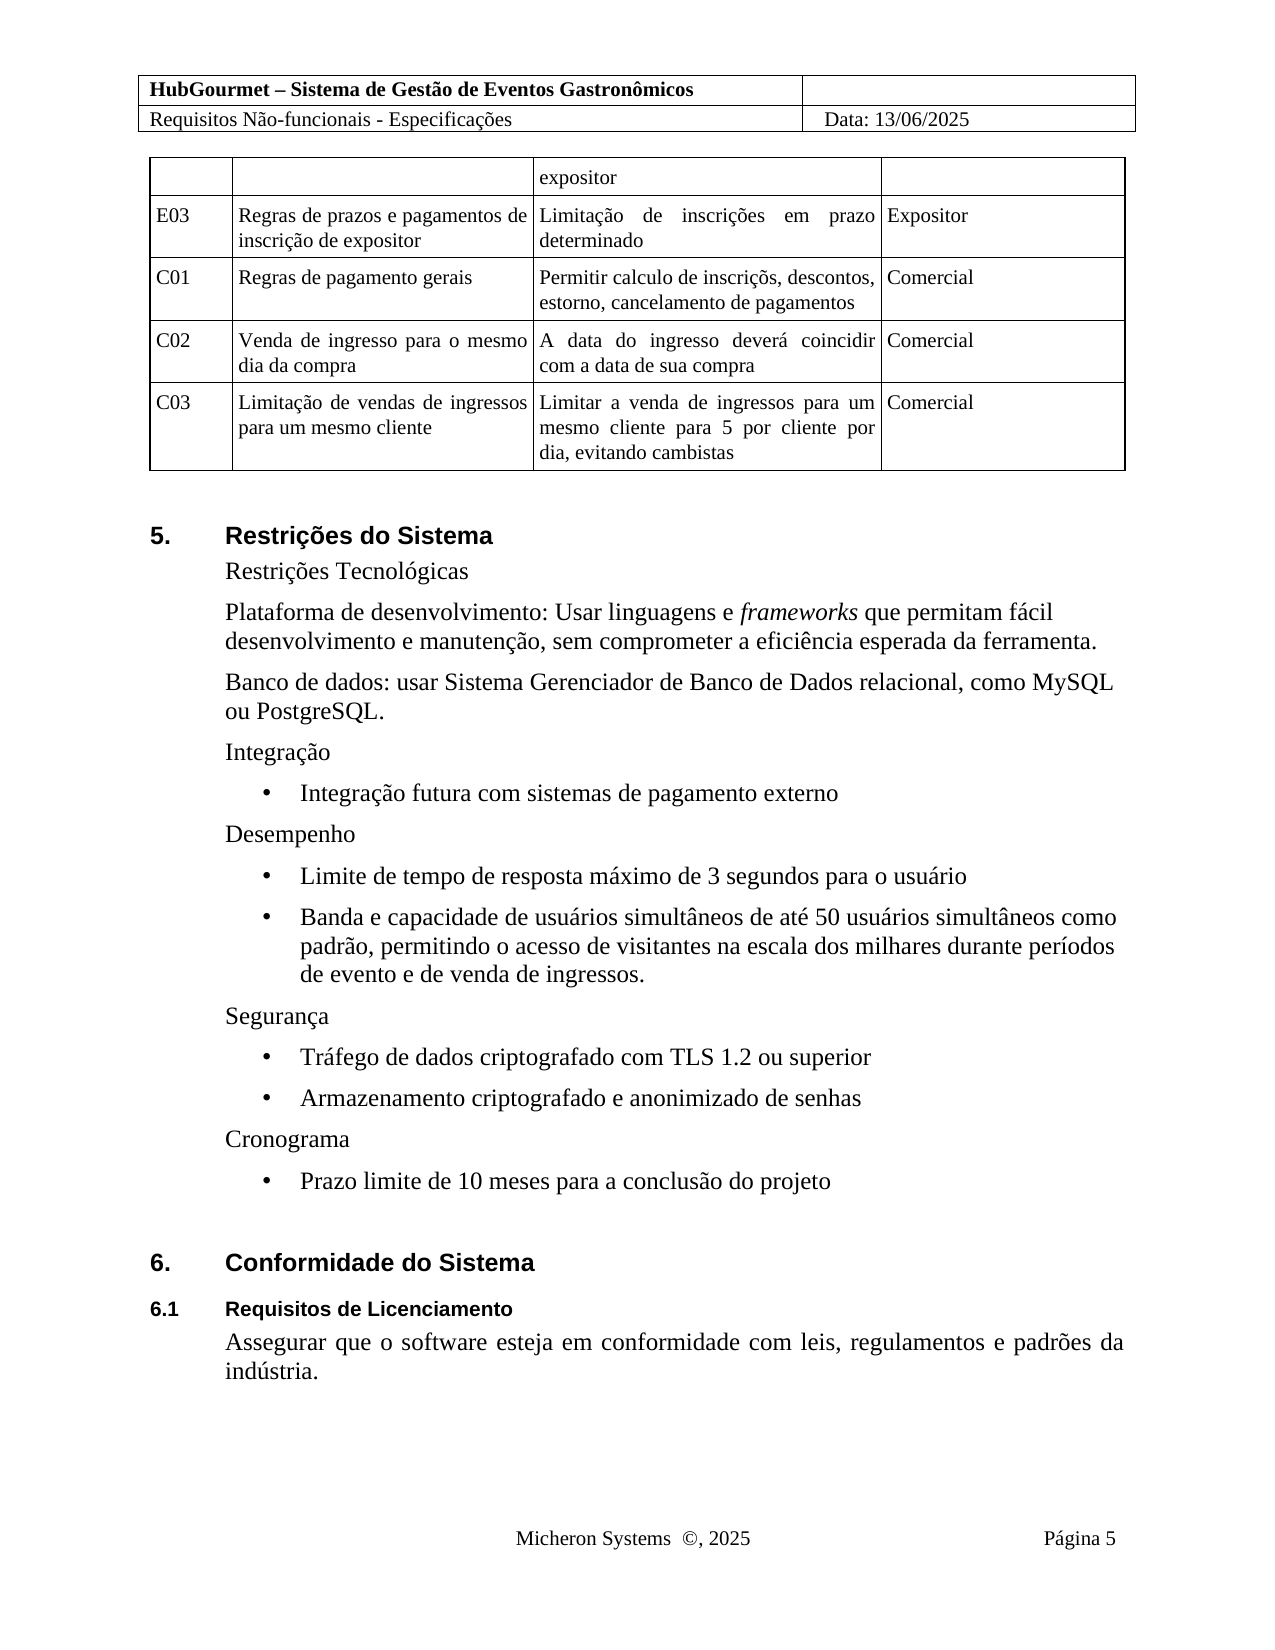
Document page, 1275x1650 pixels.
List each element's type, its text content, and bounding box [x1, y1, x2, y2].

text Restrições Tecnológicas [225, 556, 1125, 584]
text Cronograma [225, 1124, 1125, 1153]
subtitle Conformidade do Sistema [150, 1248, 1125, 1277]
table_cell [151, 158, 232, 195]
table_cell [233, 158, 533, 195]
text Plataforma de desenvolvimento: Usar linguagens e frameworks que permitam fácil desenvolvimento e manutenção, sem comprometer a eficiência esperada da ferramenta. [225, 597, 1125, 654]
list Armazenamento criptografado e anonimizado de senhas [262, 1083, 1125, 1112]
text Segurança [225, 1001, 1125, 1029]
text Desempenho [225, 819, 1125, 848]
text Assegurar que o software esteja em conformidade com leis, regulamentos e padrões da indústria. [225, 1327, 1125, 1384]
table_cell Comercial [882, 321, 1124, 382]
table_cell Regras de pagamento gerais [233, 258, 533, 320]
table_cell [882, 158, 1124, 195]
table_cell Comercial [882, 383, 1124, 470]
subtitle Requisitos de Licenciamento [150, 1296, 1125, 1321]
table_cell Limitar a venda de ingressos para um mesmo cliente para 5 por cliente por dia, evitando cambistas [534, 383, 881, 470]
table_cell A data do ingresso deverá coincidir com a data de sua compra [534, 321, 881, 382]
text Integração [225, 737, 1125, 766]
table_cell Expositor [882, 196, 1124, 257]
list Tráfego de dados criptografado com TLS 1.2 ou superior [262, 1042, 1125, 1071]
list Limite de tempo de resposta máximo de 3 segundos para o usuário [262, 861, 1125, 889]
table_cell Comercial [882, 258, 1124, 320]
list Banda e capacidade de usuários simultâneos de até 50 usuários simultâneos como padrão, permitindo o acesso de visitantes na escala dos milhares durante períodos de evento e de venda de ingressos. [262, 902, 1125, 988]
table_cell Regras de prazos e pagamentos de inscrição de expositor [233, 196, 533, 257]
list Integração futura com sistemas de pagamento externo [262, 778, 1125, 807]
subtitle Restrições do Sistema [150, 521, 1125, 549]
table_cell C03 [151, 383, 232, 470]
list Prazo limite de 10 meses para a conclusão do projeto [262, 1166, 1125, 1194]
table_cell E03 [151, 196, 232, 257]
table_cell C02 [151, 321, 232, 382]
table_cell Limitação de inscrições em prazo determinado [534, 196, 881, 257]
table_cell C01 [151, 258, 232, 320]
table_cell Venda de ingresso para o mesmo dia da compra [233, 321, 533, 382]
text Banco de dados: usar Sistema Gerenciador de Banco de Dados relacional, como MySQL ou PostgreSQL. [225, 667, 1125, 724]
table_cell expositor [534, 158, 881, 195]
table_cell Limitação de vendas de ingressos para um mesmo cliente [233, 383, 533, 470]
table_cell Permitir calculo de inscriçõs, descontos, estorno, cancelamento de pagamentos [534, 258, 881, 320]
